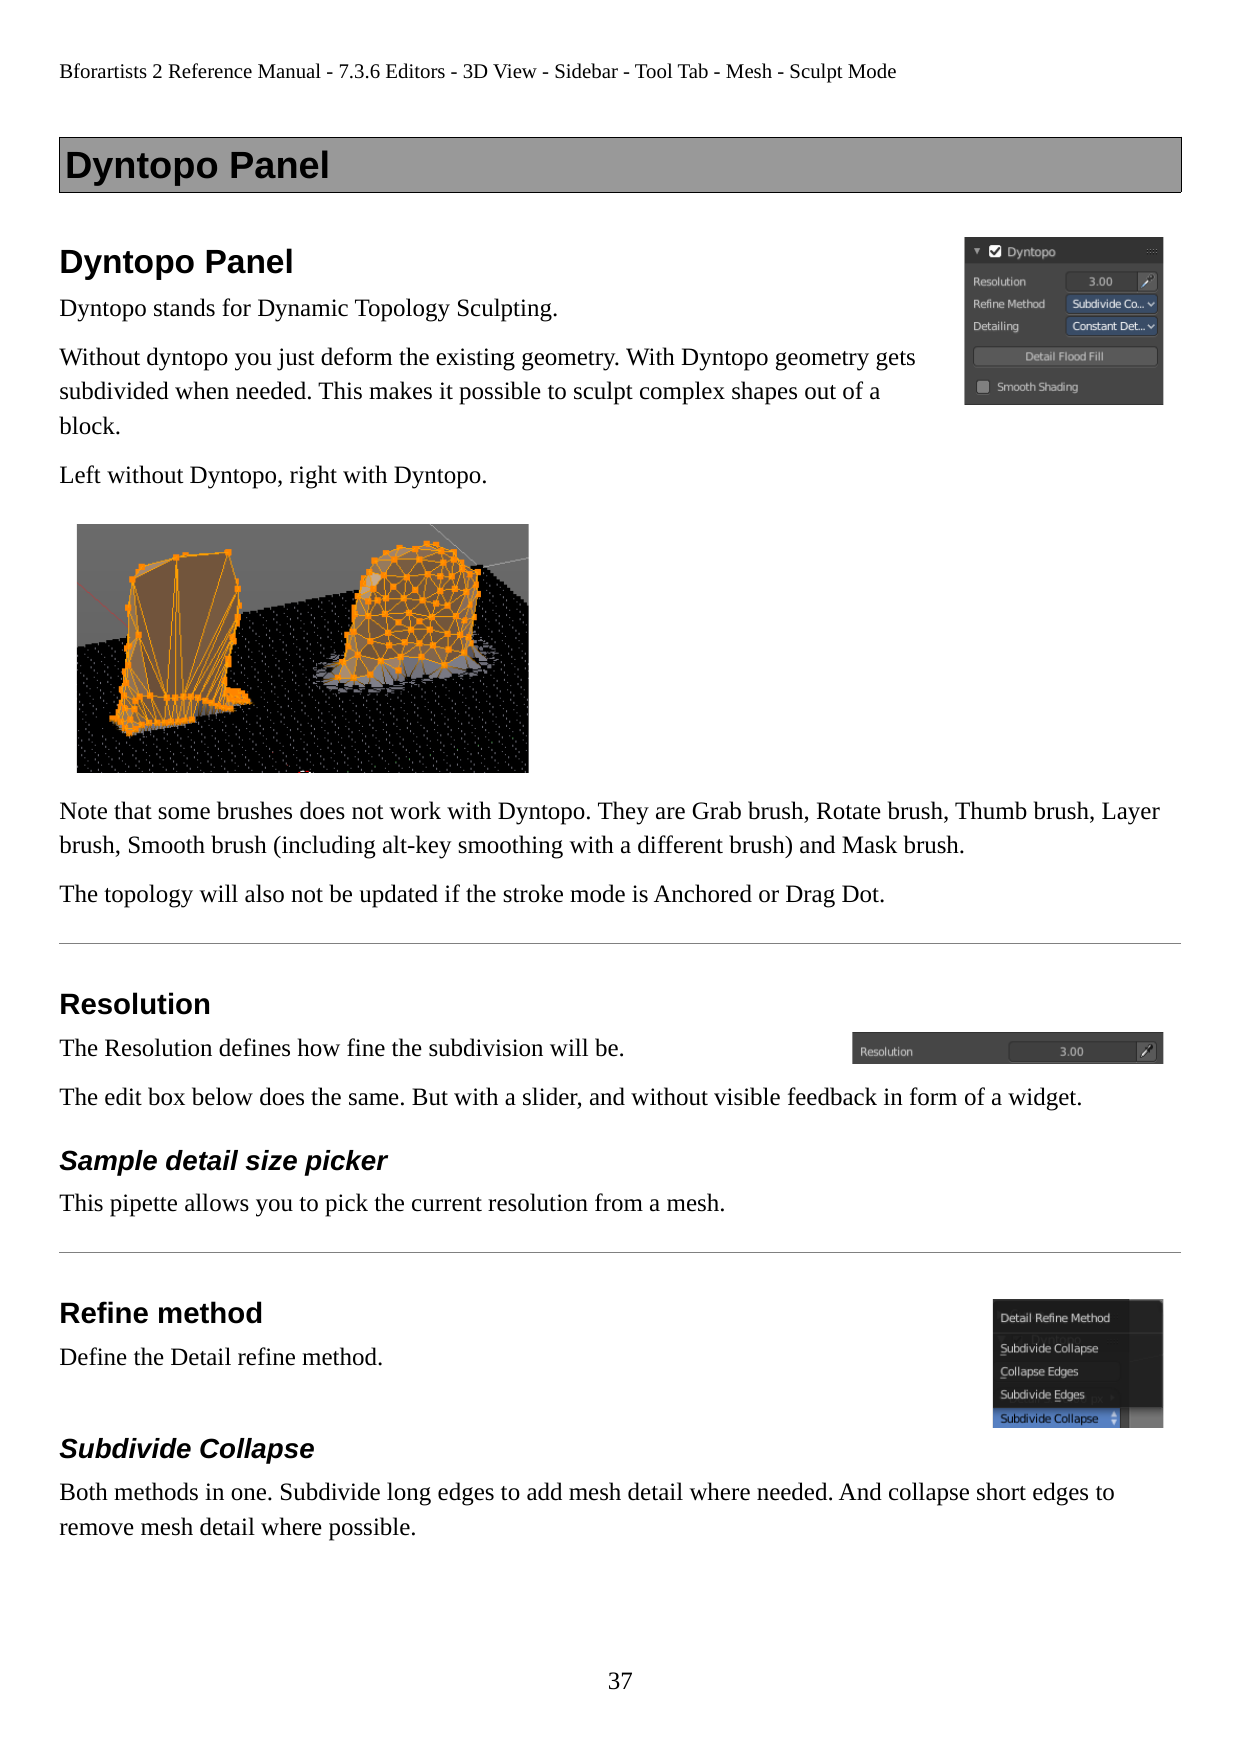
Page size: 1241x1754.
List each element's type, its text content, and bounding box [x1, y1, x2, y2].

text Left without Dyntopo, right with Dyntopo. [59, 460, 1181, 488]
picture [76, 524, 529, 773]
subtitle Refine method [59, 1296, 1181, 1330]
subtitle Sample detail size picker [59, 1144, 1181, 1176]
text Define the Detail refine method. [59, 1342, 992, 1371]
text Both methods in one. Subdivide long edges to add mesh detail where needed. And collapse short edges to remove mesh detail where possible. [59, 1477, 1181, 1540]
picture [964, 237, 1164, 405]
picture [992, 1299, 1164, 1428]
subtitle Resolution [59, 987, 1181, 1021]
subtitle Subdivide Collapse [59, 1433, 1181, 1465]
subtitle Dyntopo Panel [59, 242, 964, 280]
table_header Dyntopo Panel [60, 138, 1181, 192]
picture [852, 1032, 1164, 1064]
text The Resolution defines how fine the subdivision will be. [59, 1033, 852, 1062]
subtitle [1164, 242, 1181, 280]
text The edit box below does the same. But with a slider, and without visible feedback in form of a widget. [59, 1082, 1181, 1111]
text The topology will also not be updated if the stroke mode is Anchored or Drag Dot. [59, 879, 1181, 908]
text Note that some brushes does not work with Dyntopo. They are Grab brush, Rotate brush, Thumb brush, Layer brush, Smooth brush (including alt-key smoothing with a different brush) and Mask brush. [59, 509, 1181, 859]
text This pipette allows you to pick the current resolution from a mesh. [59, 1188, 1181, 1217]
text Without dyntopo you just deform the existing geometry. With Dyntopo geometry gets subdivided when needed. This makes it possible to sculpt complex shapes out of a block. [59, 342, 1181, 439]
text Dyntopo stands for Dynamic Topology Sculpting. [59, 293, 964, 321]
